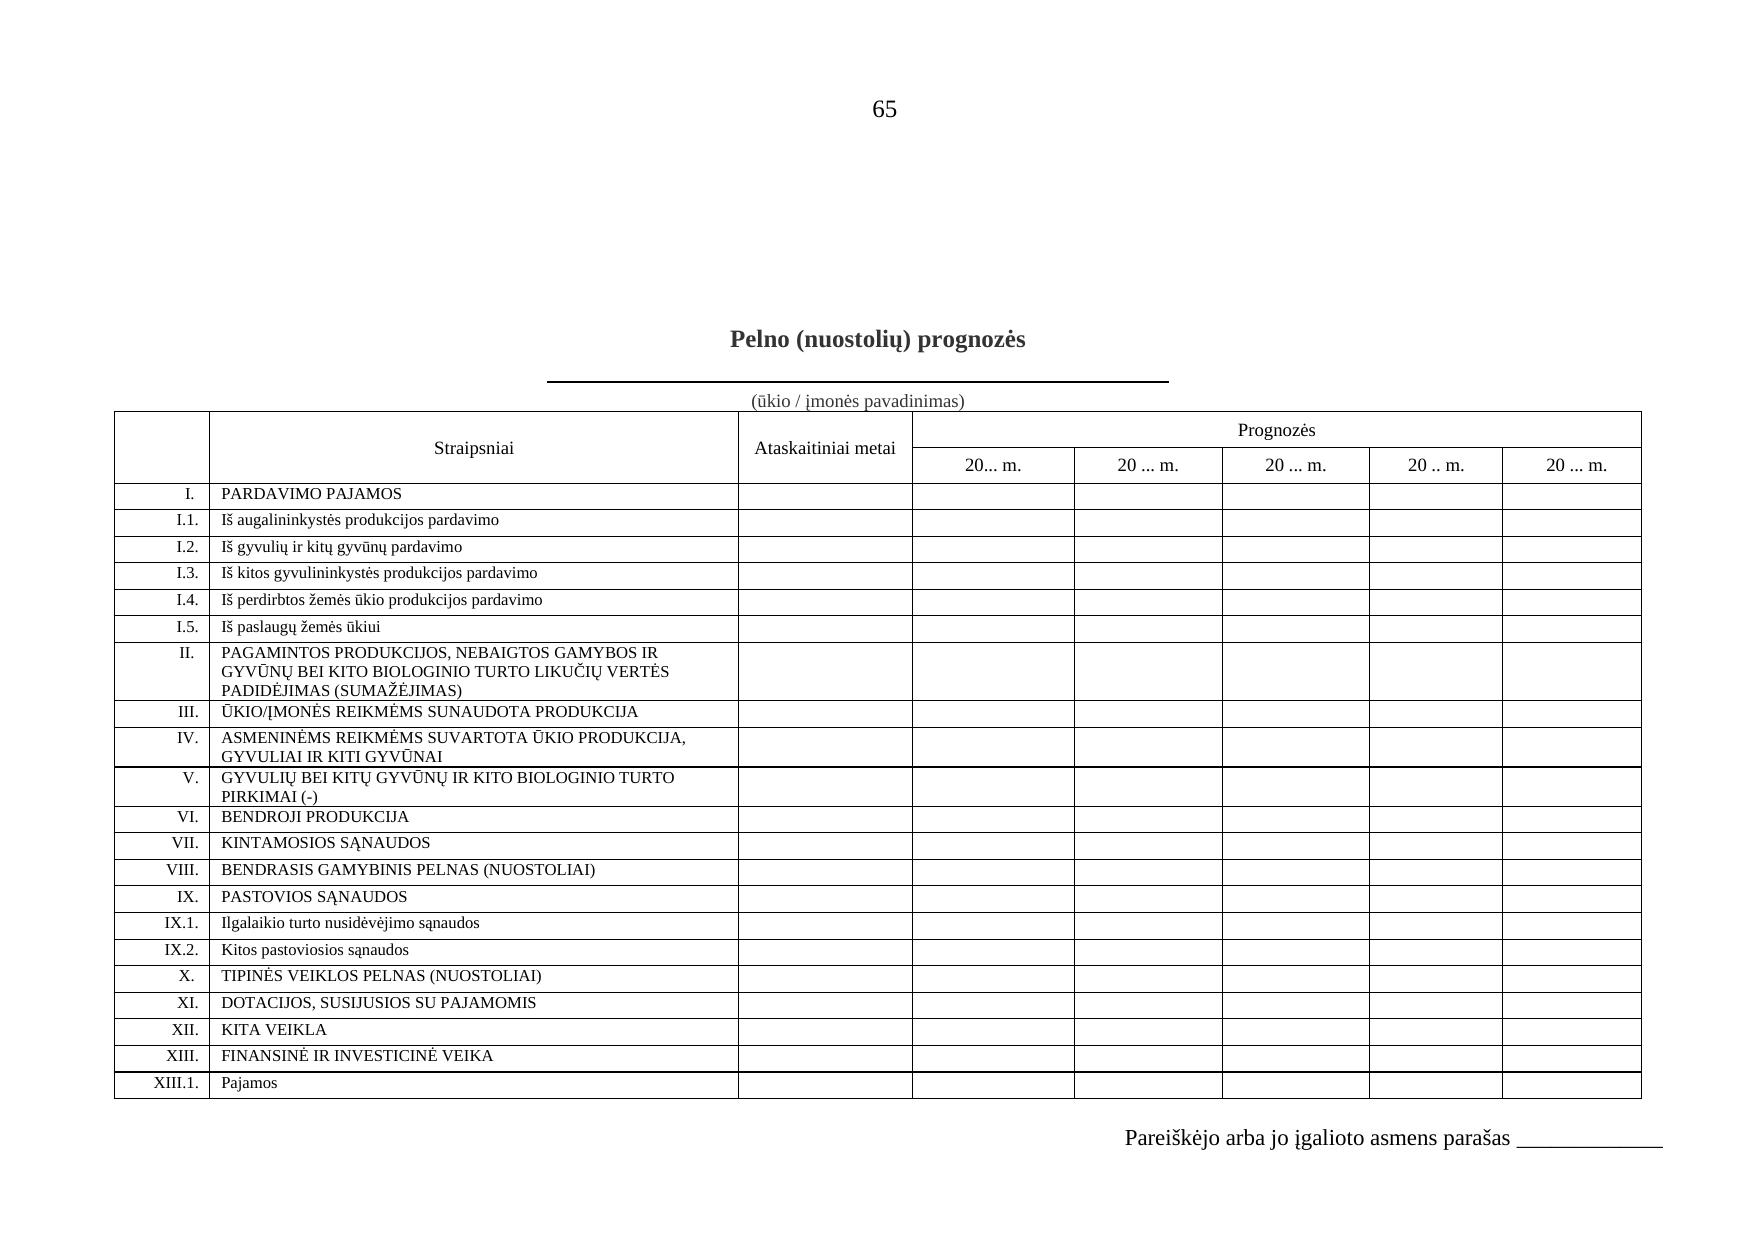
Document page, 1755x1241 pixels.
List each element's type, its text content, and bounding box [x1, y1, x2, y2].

table_cell [1370, 537, 1502, 562]
table_cell [1075, 1046, 1222, 1071]
table_cell [1405, 353, 1523, 381]
table_cell [1075, 484, 1222, 509]
table_cell [1503, 940, 1641, 965]
table_cell [1370, 590, 1502, 615]
table_cell [1370, 563, 1502, 589]
table_cell [913, 913, 1074, 938]
table_cell [1370, 886, 1502, 912]
table_cell [1223, 768, 1369, 806]
table_cell [739, 643, 912, 700]
table_cell [913, 701, 1074, 727]
table_cell BENDROJI PRODUKCIJA [210, 807, 738, 832]
table_cell Pajamos [210, 1073, 738, 1098]
table_cell [1370, 860, 1502, 885]
table_cell [1223, 966, 1369, 992]
table_cell [913, 590, 1074, 615]
table_cell XII. [115, 1019, 209, 1045]
table_cell [913, 563, 1074, 589]
table_cell Kitos pastoviosios sąnaudos [210, 940, 738, 965]
table_cell [1370, 993, 1502, 1018]
table_cell [1223, 728, 1369, 766]
table_cell [1075, 886, 1222, 912]
table_cell [1075, 510, 1222, 536]
table_cell [1169, 353, 1287, 381]
table_cell [739, 940, 912, 965]
table_cell 20 ... m. [1075, 448, 1222, 482]
table_cell [1075, 643, 1222, 700]
table_cell Iš perdirbtos žemės ūkio produkcijos pardavimo [210, 590, 738, 615]
table_cell [210, 353, 294, 381]
table_cell [1287, 353, 1405, 381]
table_cell ASMENINĖMS REIKMĖMS SUVARTOTA ŪKIO PRODUKCIJA, GYVULIAI IR KITI GYVŪNAI [210, 728, 738, 766]
table_cell [739, 484, 912, 509]
table_cell [1223, 484, 1369, 509]
table_cell I. [115, 484, 209, 509]
table_cell [1223, 510, 1369, 536]
table_cell [1223, 563, 1369, 589]
table_cell (ūkio / įmonės pavadinimas) [547, 383, 1169, 411]
table_cell TIPINĖS VEIKLOS PELNAS (NUOSTOLIAI) [210, 966, 738, 992]
table_cell [1503, 590, 1641, 615]
table_cell [1075, 537, 1222, 562]
table_cell [1503, 563, 1641, 589]
table_cell I.1. [115, 510, 209, 536]
table_cell Iš paslaugų žemės ūkiui [210, 616, 738, 642]
table_cell [1169, 381, 1287, 411]
table_cell XIII. [115, 1046, 209, 1071]
table_cell [739, 701, 912, 727]
table_cell [1075, 993, 1222, 1018]
table_cell BENDRASIS GAMYBINIS PELNAS (NUOSTOLIAI) [210, 860, 738, 885]
table_cell [115, 412, 209, 482]
table_cell [1075, 701, 1222, 727]
table_cell [1075, 590, 1222, 615]
table_cell XI. [115, 993, 209, 1018]
table_cell [1075, 563, 1222, 589]
table_cell KINTAMOSIOS SĄNAUDOS [210, 833, 738, 859]
table_cell [739, 833, 912, 859]
table_cell Iš augalininkystės produkcijos pardavimo [210, 510, 738, 536]
table_cell [913, 807, 1074, 832]
table_cell [913, 860, 1074, 885]
table_cell [913, 616, 1074, 642]
table_cell [115, 381, 210, 411]
table_cell [1370, 833, 1502, 859]
table_cell [1075, 860, 1222, 885]
table_cell KITA VEIKLA [210, 1019, 738, 1045]
table_cell [913, 993, 1074, 1018]
table_cell [1075, 1073, 1222, 1098]
table_cell [1503, 484, 1641, 509]
table_cell VI. [115, 807, 209, 832]
table_cell FINANSINĖ IR INVESTICINĖ VEIKA [210, 1046, 738, 1071]
table_cell [1370, 728, 1502, 766]
table_cell [739, 807, 912, 832]
table_cell I.5. [115, 616, 209, 642]
table_cell [1075, 728, 1222, 766]
table_cell [913, 768, 1074, 806]
table_cell 20... m. [913, 448, 1074, 482]
table_cell [1370, 913, 1502, 938]
table_cell [115, 353, 210, 381]
table_cell [1223, 537, 1369, 562]
table_cell GYVULIŲ BEI KITŲ GYVŪNŲ IR KITO BIOLOGINIO TURTO PIRKIMAI (-) [210, 768, 738, 806]
table_cell [913, 510, 1074, 536]
table_cell [1223, 1046, 1369, 1071]
table_cell [1405, 381, 1523, 411]
table_cell [1223, 701, 1369, 727]
table_cell [1075, 940, 1222, 965]
table_cell XIII.1. [115, 1073, 209, 1098]
table_cell I.2. [115, 537, 209, 562]
table_cell DOTACIJOS, SUSIJUSIOS SU PAJAMOMIS [210, 993, 738, 1018]
table_cell [1523, 381, 1641, 411]
table_cell [463, 353, 547, 381]
table_cell [1287, 381, 1405, 411]
table_cell [739, 537, 912, 562]
table_cell [1223, 860, 1369, 885]
table_cell [210, 381, 294, 411]
table_cell [1370, 940, 1502, 965]
table_cell III. [115, 701, 209, 727]
table_cell [739, 510, 912, 536]
table_cell [1370, 701, 1502, 727]
table_cell IX.2. [115, 940, 209, 965]
table_cell [1075, 1019, 1222, 1045]
table_cell X. [115, 966, 209, 992]
table_cell [1503, 860, 1641, 885]
table_cell [1503, 510, 1641, 536]
table_cell [739, 993, 912, 1018]
table_cell IX. [115, 886, 209, 912]
table_cell [739, 728, 912, 766]
table_cell Straipsniai [210, 412, 738, 482]
table_cell [1075, 768, 1222, 806]
table_cell [913, 1046, 1074, 1071]
table_cell [378, 353, 462, 381]
table_cell PAGAMINTOS PRODUKCIJOS, NEBAIGTOS GAMYBOS IR GYVŪNŲ BEI KITO BIOLOGINIO TURTO LIKUČIŲ VERTĖS PADIDĖJIMAS (SUMAŽĖJIMAS) [210, 643, 738, 700]
table_cell [1223, 616, 1369, 642]
table_cell [1075, 913, 1222, 938]
table_header Pelno (nuostolių) prognozės [115, 151, 1641, 353]
table_cell [463, 381, 547, 411]
table_cell [1503, 537, 1641, 562]
table_cell Prognozės [913, 412, 1641, 447]
table_cell IX.1. [115, 913, 209, 938]
table_cell [913, 643, 1074, 700]
table_cell [1223, 1073, 1369, 1098]
table_cell [739, 768, 912, 806]
table_cell [547, 353, 1169, 381]
table_cell [913, 484, 1074, 509]
table_cell [913, 1019, 1074, 1045]
table_cell Iš gyvulių ir kitų gyvūnų pardavimo [210, 537, 738, 562]
table_cell IV. [115, 728, 209, 766]
table_cell 20 .. m. [1370, 448, 1502, 482]
table_cell [1370, 1073, 1502, 1098]
table_cell [1223, 886, 1369, 912]
table_cell Ilgalaikio turto nusidėvėjimo sąnaudos [210, 913, 738, 938]
table_cell [294, 381, 378, 411]
table_cell [1503, 768, 1641, 806]
table_cell [1370, 510, 1502, 536]
table_cell [1503, 728, 1641, 766]
table_cell II. [115, 643, 209, 700]
table_cell [1503, 1073, 1641, 1098]
table_cell [913, 833, 1074, 859]
table_cell [1075, 966, 1222, 992]
table_cell [1503, 643, 1641, 700]
table_cell [1503, 616, 1641, 642]
table_cell [1370, 1019, 1502, 1045]
table_cell [1075, 807, 1222, 832]
table_cell [294, 353, 378, 381]
table_cell ŪKIO/ĮMONĖS REIKMĖMS SUNAUDOTA PRODUKCIJA [210, 701, 738, 727]
table_cell VIII. [115, 860, 209, 885]
table_cell I.3. [115, 563, 209, 589]
table_cell [1223, 643, 1369, 700]
table_cell [1223, 1019, 1369, 1045]
table_cell [913, 940, 1074, 965]
table_cell [913, 537, 1074, 562]
table_cell 20 ... m. [1503, 448, 1641, 482]
table_cell [1503, 701, 1641, 727]
table_cell [1503, 1046, 1641, 1071]
table_cell [913, 728, 1074, 766]
table_cell Ataskaitiniai metai [739, 412, 912, 482]
table_cell [1223, 833, 1369, 859]
table_cell 20 ... m. [1223, 448, 1369, 482]
table_cell [1370, 616, 1502, 642]
table_cell [739, 616, 912, 642]
table_cell [1503, 833, 1641, 859]
table_cell [1370, 807, 1502, 832]
table_cell [1503, 993, 1641, 1018]
table_cell [378, 381, 462, 411]
table_cell [739, 913, 912, 938]
table_cell [1523, 353, 1641, 381]
table_cell [913, 966, 1074, 992]
table_cell [739, 1019, 912, 1045]
table_cell Iš kitos gyvulininkystės produkcijos pardavimo [210, 563, 738, 589]
table_cell [1370, 484, 1502, 509]
table_cell [739, 886, 912, 912]
table_cell [739, 1046, 912, 1071]
table_cell [1503, 966, 1641, 992]
table_cell [739, 563, 912, 589]
table_cell [1223, 940, 1369, 965]
table_cell [1223, 993, 1369, 1018]
table_cell [1503, 886, 1641, 912]
table_cell [1503, 913, 1641, 938]
table_cell VII. [115, 833, 209, 859]
table_cell [1075, 833, 1222, 859]
table_cell [1223, 590, 1369, 615]
table_cell [1370, 1046, 1502, 1071]
table_cell [1503, 807, 1641, 832]
table_cell [1223, 913, 1369, 938]
table_cell [1370, 643, 1502, 700]
table_cell [1075, 616, 1222, 642]
table_cell [1370, 768, 1502, 806]
table_cell [913, 886, 1074, 912]
table_cell PARDAVIMO PAJAMOS [210, 484, 738, 509]
table_cell [1503, 1019, 1641, 1045]
table_cell [739, 590, 912, 615]
table_cell I.4. [115, 590, 209, 615]
table_cell PASTOVIOS SĄNAUDOS [210, 886, 738, 912]
table_cell [739, 966, 912, 992]
table_cell [913, 1073, 1074, 1098]
table_cell [739, 1073, 912, 1098]
table_cell V. [115, 768, 209, 806]
table_cell [1223, 807, 1369, 832]
table_cell [739, 860, 912, 885]
table_cell [1370, 966, 1502, 992]
